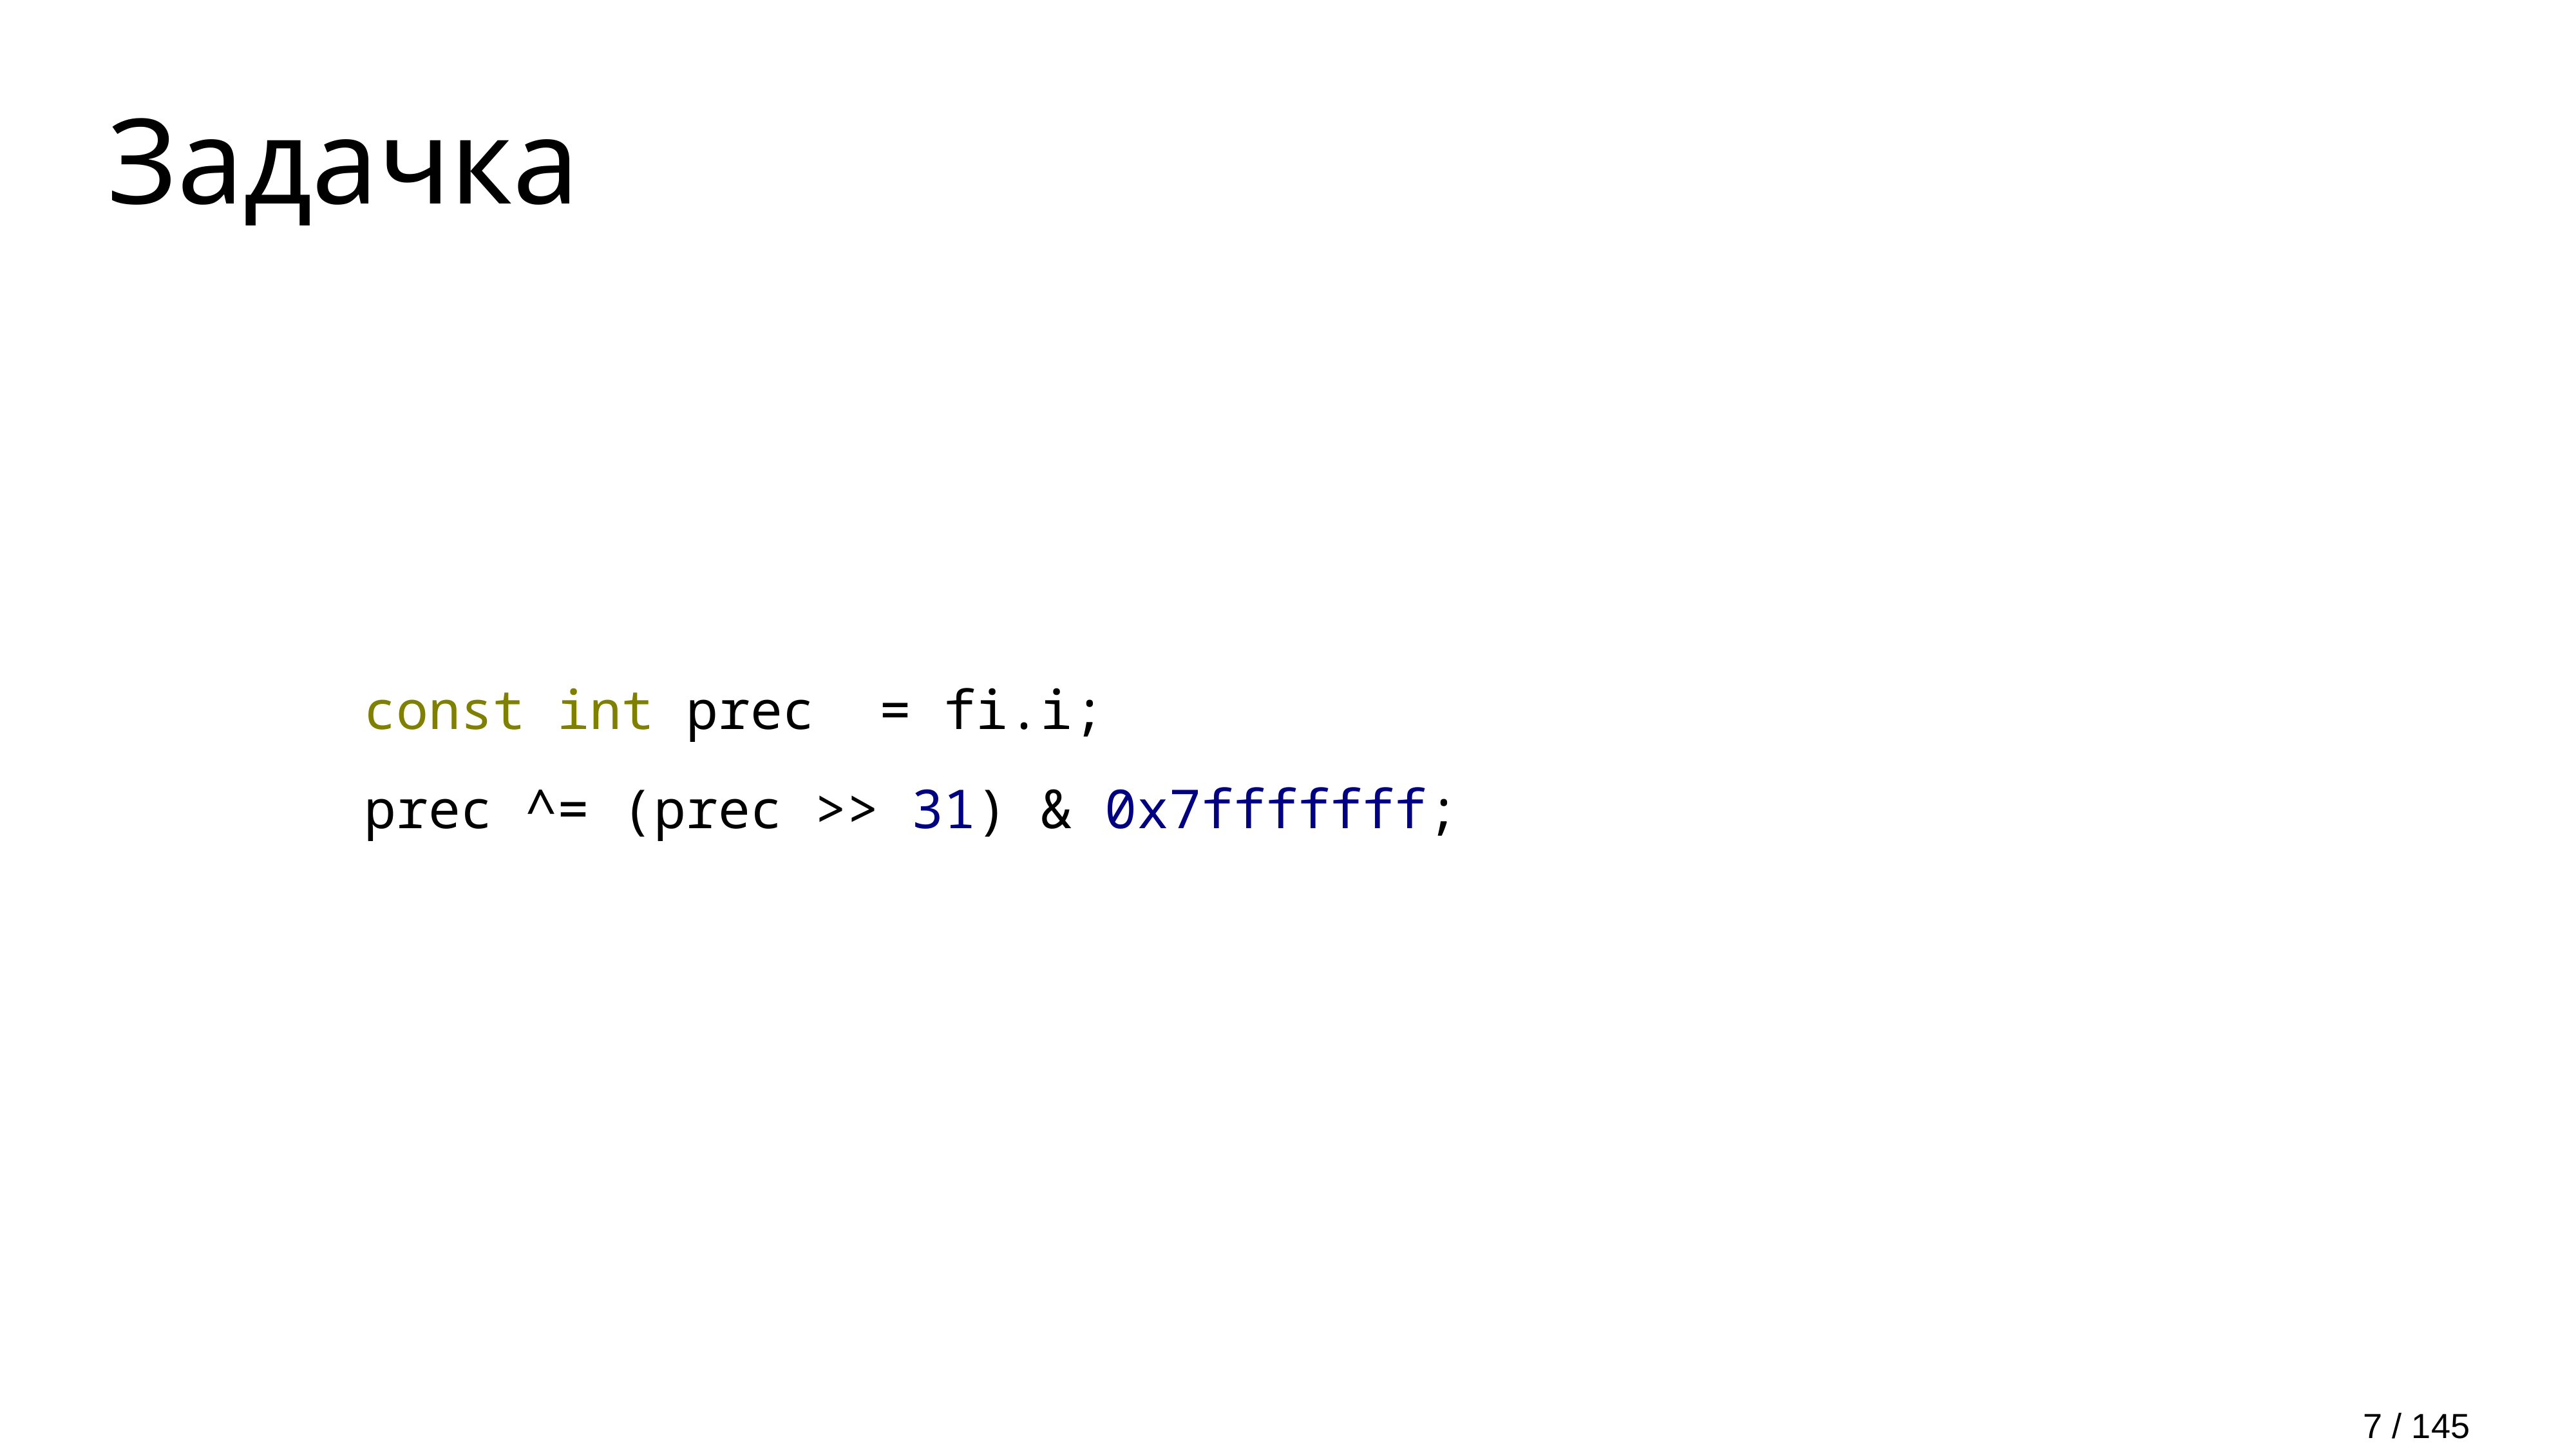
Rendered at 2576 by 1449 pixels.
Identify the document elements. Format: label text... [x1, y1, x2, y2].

list const int prec = fi.i; prec ^= (prec >> 31) & 0x7fffffff; [0, 211, 2576, 1366]
title Задачка [108, 80, 2468, 211]
text_box <number> / 145 [2353, 1402, 2576, 1449]
